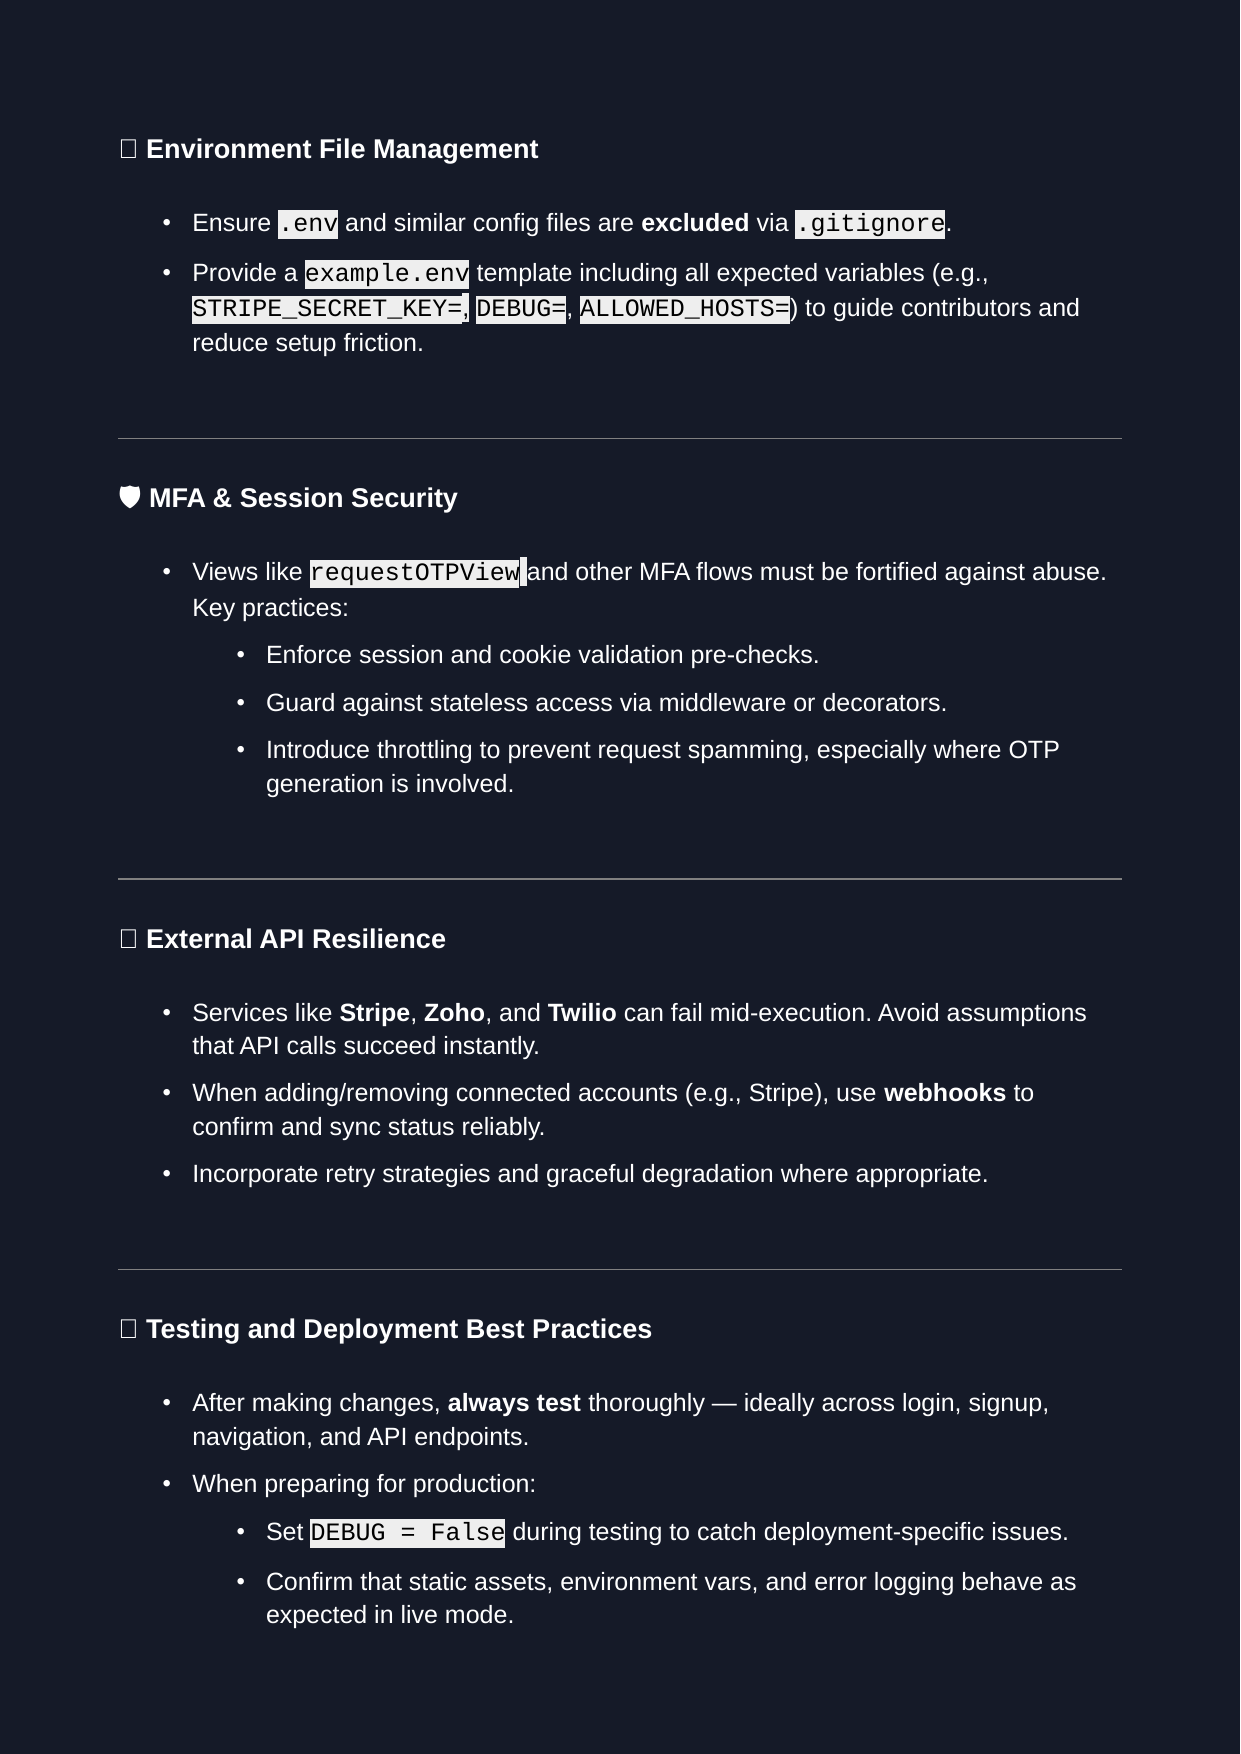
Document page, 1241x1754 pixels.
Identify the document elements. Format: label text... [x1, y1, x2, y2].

list After making changes, always test thoroughly — ideally across login, signup, navigation, and API endpoints. [162, 1388, 1122, 1450]
list When preparing for production: [162, 1469, 1122, 1498]
subtitle 📁 Environment File Management [118, 133, 1122, 164]
list Enforce session and cookie validation pre-checks. [236, 640, 1122, 669]
list Confirm that static assets, environment vars, and error logging behave as expected in live mode. [236, 1567, 1122, 1629]
list Set DEBUG = False during testing to catch deployment-specific issues. [236, 1517, 1122, 1548]
list Incorporate retry strategies and graceful degradation where appropriate. [162, 1159, 1122, 1188]
list Guard against stateless access via middleware or decorators. [236, 688, 1122, 717]
subtitle 🧪 Testing and Deployment Best Practices [118, 1313, 1122, 1344]
list Ensure .env and similar config files are excluded via .gitignore. [162, 208, 1122, 239]
list Services like Stripe, Zoho, and Twilio can fail mid-execution. Avoid assumptions that API calls succeed instantly. [162, 998, 1122, 1059]
list When adding/removing connected accounts (e.g., Stripe), use webhooks to confirm and sync status reliably. [162, 1078, 1122, 1140]
list Introduce throttling to prevent request spamming, especially where OTP generation is involved. [236, 736, 1122, 797]
subtitle 🛡️ MFA & Session Security [118, 482, 1122, 513]
list Views like requestOTPView and other MFA flows must be fortified against abuse. Key practices: [162, 557, 1122, 621]
list Provide a example.env template including all expected variables (e.g., STRIPE_SECRET_KEY=, DEBUG=, ALLOWED_HOSTS=) to guide contributors and reduce setup friction. [162, 258, 1122, 357]
subtitle 📡 External API Resilience [118, 923, 1122, 954]
